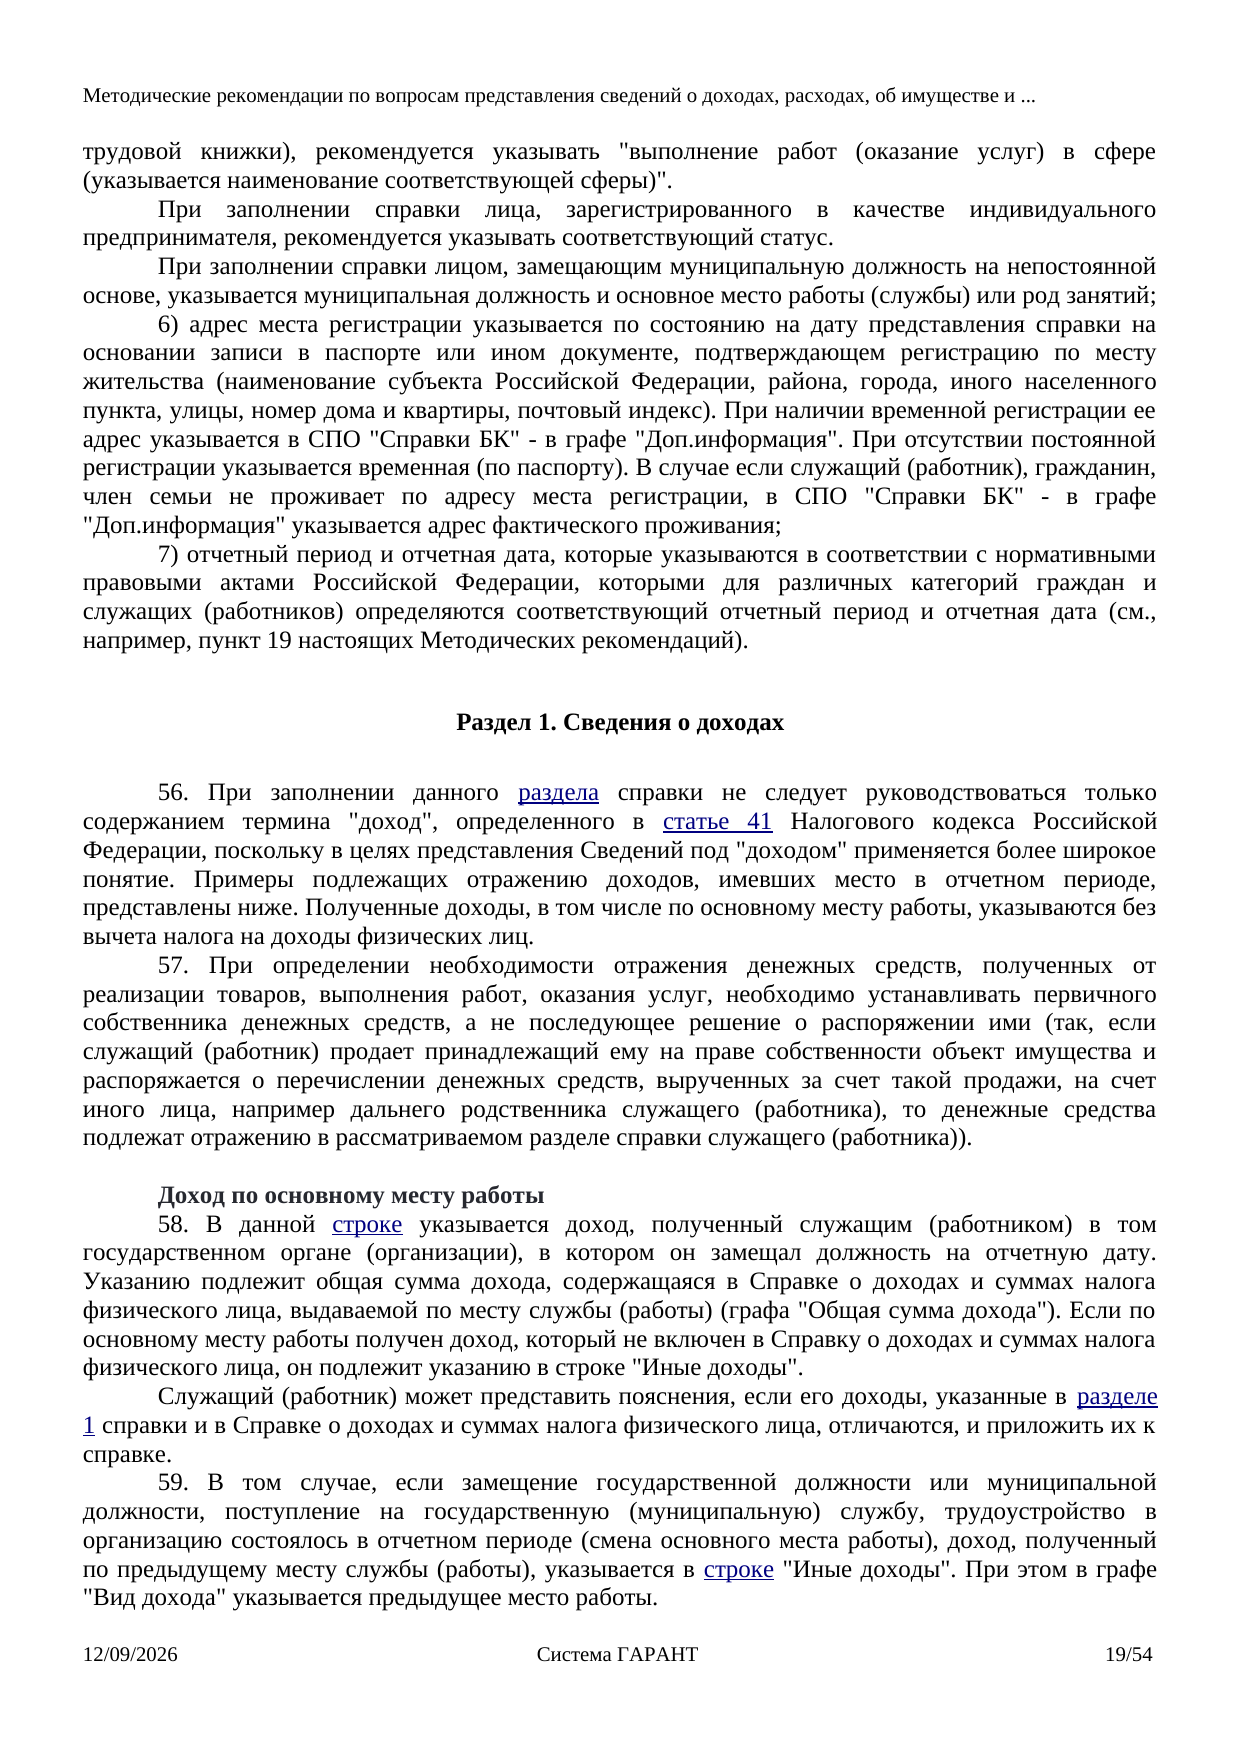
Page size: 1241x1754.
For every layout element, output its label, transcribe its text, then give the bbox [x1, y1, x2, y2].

text 59. В том случае, если замещение государственной должности или муниципальной должности, поступление на государственную (муниципальную) службу, трудоустройство в организацию состоялось в отчетном периоде (смена основного места работы), доход, полученный по предыдущему месту службы (работы), указывается в строке "Иные доходы". При этом в графе "Вид дохода" указывается предыдущее место работы. [83, 1467, 1157, 1611]
text 58. В данной строке указывается доход, полученный служащим (работником) в том государственном органе (организации), в котором он замещал должность на отчетную дату. Указанию подлежит общая сумма дохода, содержащаяся в Справке о доходах и суммах налога физического лица, выдаваемой по месту службы (работы) (графа "Общая сумма дохода"). Если по основному месту работы получен доход, который не включен в Справку о доходах и суммах налога физического лица, он подлежит указанию в строке "Иные доходы". [83, 1209, 1157, 1381]
text Служащий (работник) может представить пояснения, если его доходы, указанные в разделе 1 справки и в Справке о доходах и суммах налога физического лица, отличаются, и приложить их к справке. [83, 1381, 1157, 1467]
text 56. При заполнении данного раздела справки не следует руководствоваться только содержанием термина "доход", определенного в статье 41 Налогового кодекса Российской Федерации, поскольку в целях представления Сведений под "доходом" применяется более широкое понятие. Примеры подлежащих отражению доходов, имевших место в отчетном периоде, представлены ниже. Полученные доходы, в том числе по основному месту работы, указываются без вычета налога на доходы физических лиц. [83, 777, 1157, 950]
text трудовой книжки), рекомендуется указывать "выполнение работ (оказание услуг) в сфере (указывается наименование соответствующей сферы)". [83, 136, 1157, 194]
text 57. При определении необходимости отражения денежных средств, полученных от реализации товаров, выполнения работ, оказания услуг, необходимо устанавливать первичного собственника денежных средств, а не последующее решение о распоряжении ими (так, если служащий (работник) продает принадлежащий ему на праве собственности объект имущества и распоряжается о перечислении денежных средств, вырученных за счет такой продажи, на счет иного лица, например дальнего родственника служащего (работника), то денежные средства подлежат отражению в рассматриваемом разделе справки служащего (работника)). [83, 950, 1157, 1151]
text При заполнении справки лицом, замещающим муниципальную должность на непостоянной основе, указывается муниципальная должность и основное место работы (службы) или род занятий; [83, 251, 1157, 309]
subtitle Раздел 1. Сведения о доходах [83, 707, 1157, 736]
text 7) отчетный период и отчетная дата, которые указываются в соответствии с нормативными правовыми актами Российской Федерации, которыми для различных категорий граждан и служащих (работников) определяются соответствующий отчетный период и отчетная дата (см., например, пункт 19 настоящих Методических рекомендаций). [83, 539, 1157, 654]
text При заполнении справки лица, зарегистрированного в качестве индивидуального предпринимателя, рекомендуется указывать соответствующий статус. [83, 194, 1157, 251]
text Доход по основному месту работы [83, 1180, 1157, 1209]
text 6) адрес места регистрации указывается по состоянию на дату представления справки на основании записи в паспорте или ином документе, подтверждающем регистрацию по месту жительства (наименование субъекта Российской Федерации, района, города, иного населенного пункта, улицы, номер дома и квартиры, почтовый индекс). При наличии временной регистрации ее адрес указывается в СПО "Справки БК" - в графе "Доп.информация". При отсутствии постоянной регистрации указывается временная (по паспорту). В случае если служащий (работник), гражданин, член семьи не проживает по адресу места регистрации, в СПО "Справки БК" - в графе "Доп.информация" указывается адрес фактического проживания; [83, 309, 1157, 539]
